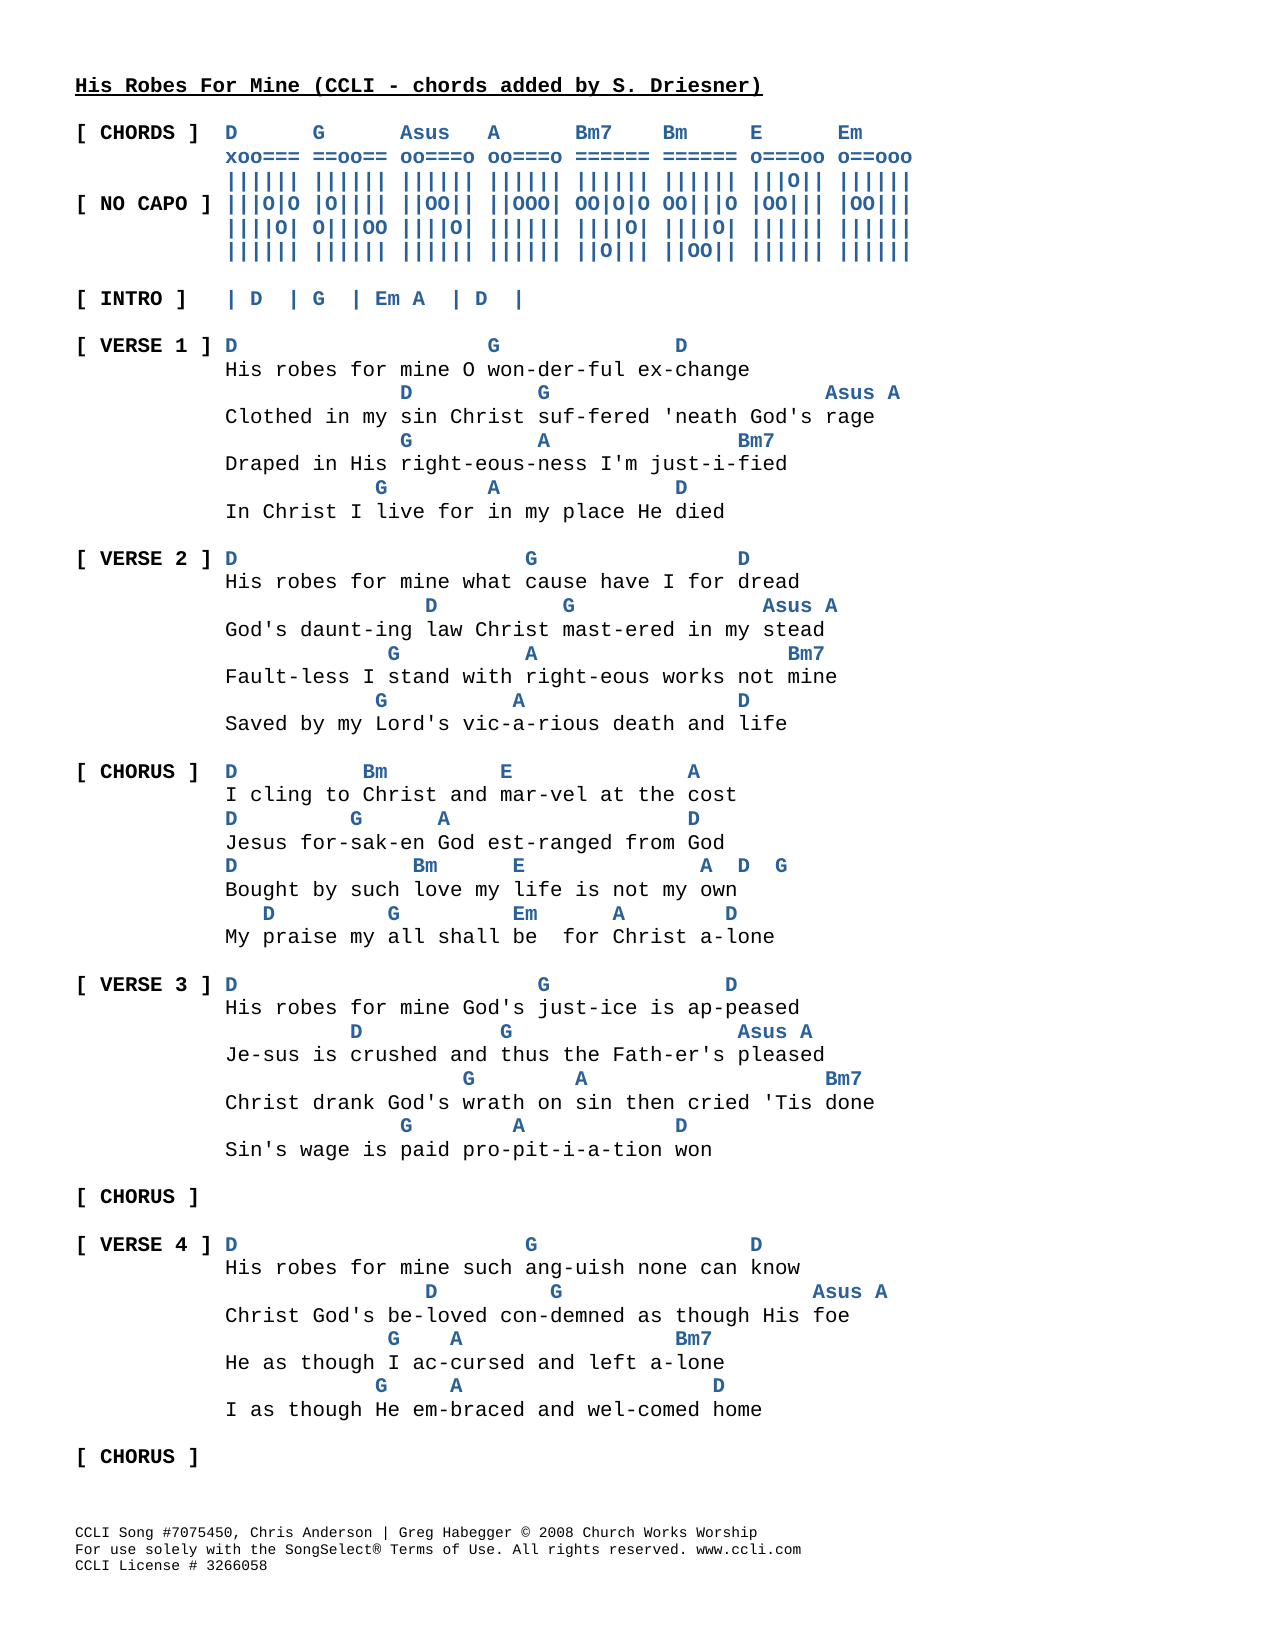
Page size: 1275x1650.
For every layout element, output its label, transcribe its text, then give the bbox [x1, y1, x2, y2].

text Jesus for-sak-en God est-ranged from God [75, 832, 1200, 855]
text Draped in His right-eous-ness I'm just-i-fied [75, 453, 1200, 477]
text |||||| |||||| |||||| |||||| ||O||| ||OO|| |||||| |||||| [75, 241, 1200, 264]
text His robes for mine O won-der-ful ex-change [75, 359, 1200, 382]
text Sin's wage is paid pro-pit-i-a-tion won [75, 1139, 1200, 1163]
text D G Asus A [75, 595, 1200, 619]
text I as though He em-braced and wel-comed home [75, 1399, 1200, 1423]
text He as though I ac-cursed and left a-lone [75, 1352, 1200, 1376]
text D G Asus A [75, 1021, 1200, 1044]
text xoo=== ==oo== oo===o oo===o ====== ====== o===oo o==ooo [75, 146, 1200, 169]
text D Bm E A D G [75, 855, 1200, 879]
text G A Bm7 [75, 430, 1200, 453]
text Christ drank God's wrath on sin then cried 'Tis done [75, 1092, 1200, 1115]
text His robes for mine such ang-uish none can know [75, 1257, 1200, 1281]
text His robes for mine what cause have I for dread [75, 572, 1200, 595]
text Bought by such love my life is not my own [75, 879, 1200, 903]
text [ VERSE 3 ] D G D [75, 973, 1200, 997]
text Christ God's be-loved con-demned as though His foe [75, 1304, 1200, 1328]
text [ CHORUS ] [75, 1446, 1200, 1470]
text G A Bm7 [75, 1068, 1200, 1092]
text [ CHORDS ] D G Asus A Bm7 Bm E Em [75, 122, 1200, 146]
text [ VERSE 4 ] D G D [75, 1234, 1200, 1257]
text His Robes For Mine (CCLI - chords added by S. Driesner) [75, 75, 1200, 99]
text |||||| |||||| |||||| |||||| |||||| |||||| |||O|| |||||| [75, 169, 1200, 193]
text God's daunt-ing law Christ mast-ered in my stead [75, 619, 1200, 642]
text G A Bm7 [75, 1328, 1200, 1352]
text [ CHORUS ] D Bm E A [75, 761, 1200, 784]
text His robes for mine God's just-ice is ap-peased [75, 997, 1200, 1021]
text My praise my all shall be for Christ a-lone [75, 926, 1200, 950]
text [ VERSE 2 ] D G D [75, 548, 1200, 572]
text Fault-less I stand with right-eous works not mine [75, 666, 1200, 690]
text D G Asus A [75, 382, 1200, 406]
text D G Asus A [75, 1281, 1200, 1304]
text [ CHORUS ] [75, 1186, 1200, 1210]
text [ VERSE 1 ] D G D [75, 335, 1200, 359]
text [ NO CAPO ] |||O|O |O|||| ||OO|| ||OOO| OO|O|O OO|||O |OO||| |OO||| [75, 193, 1200, 217]
text G A Bm7 [75, 642, 1200, 666]
text G A D [75, 1115, 1200, 1139]
text Clothed in my sin Christ suf-fered 'neath God's rage [75, 406, 1200, 430]
text Je-sus is crushed and thus the Fath-er's pleased [75, 1044, 1200, 1068]
text D G Em A D [75, 903, 1200, 926]
text G A D [75, 690, 1200, 713]
text G A D [75, 477, 1200, 501]
text I cling to Christ and mar-vel at the cost [75, 784, 1200, 808]
text [ INTRO ] | D | G | Em A | D | [75, 288, 1200, 311]
text Saved by my Lord's vic-a-rious death and life [75, 713, 1200, 737]
text D G A D [75, 808, 1200, 832]
text ||||O| O|||OO ||||O| |||||| ||||O| ||||O| |||||| |||||| [75, 217, 1200, 241]
text In Christ I live for in my place He died [75, 501, 1200, 524]
text G A D [75, 1376, 1200, 1399]
